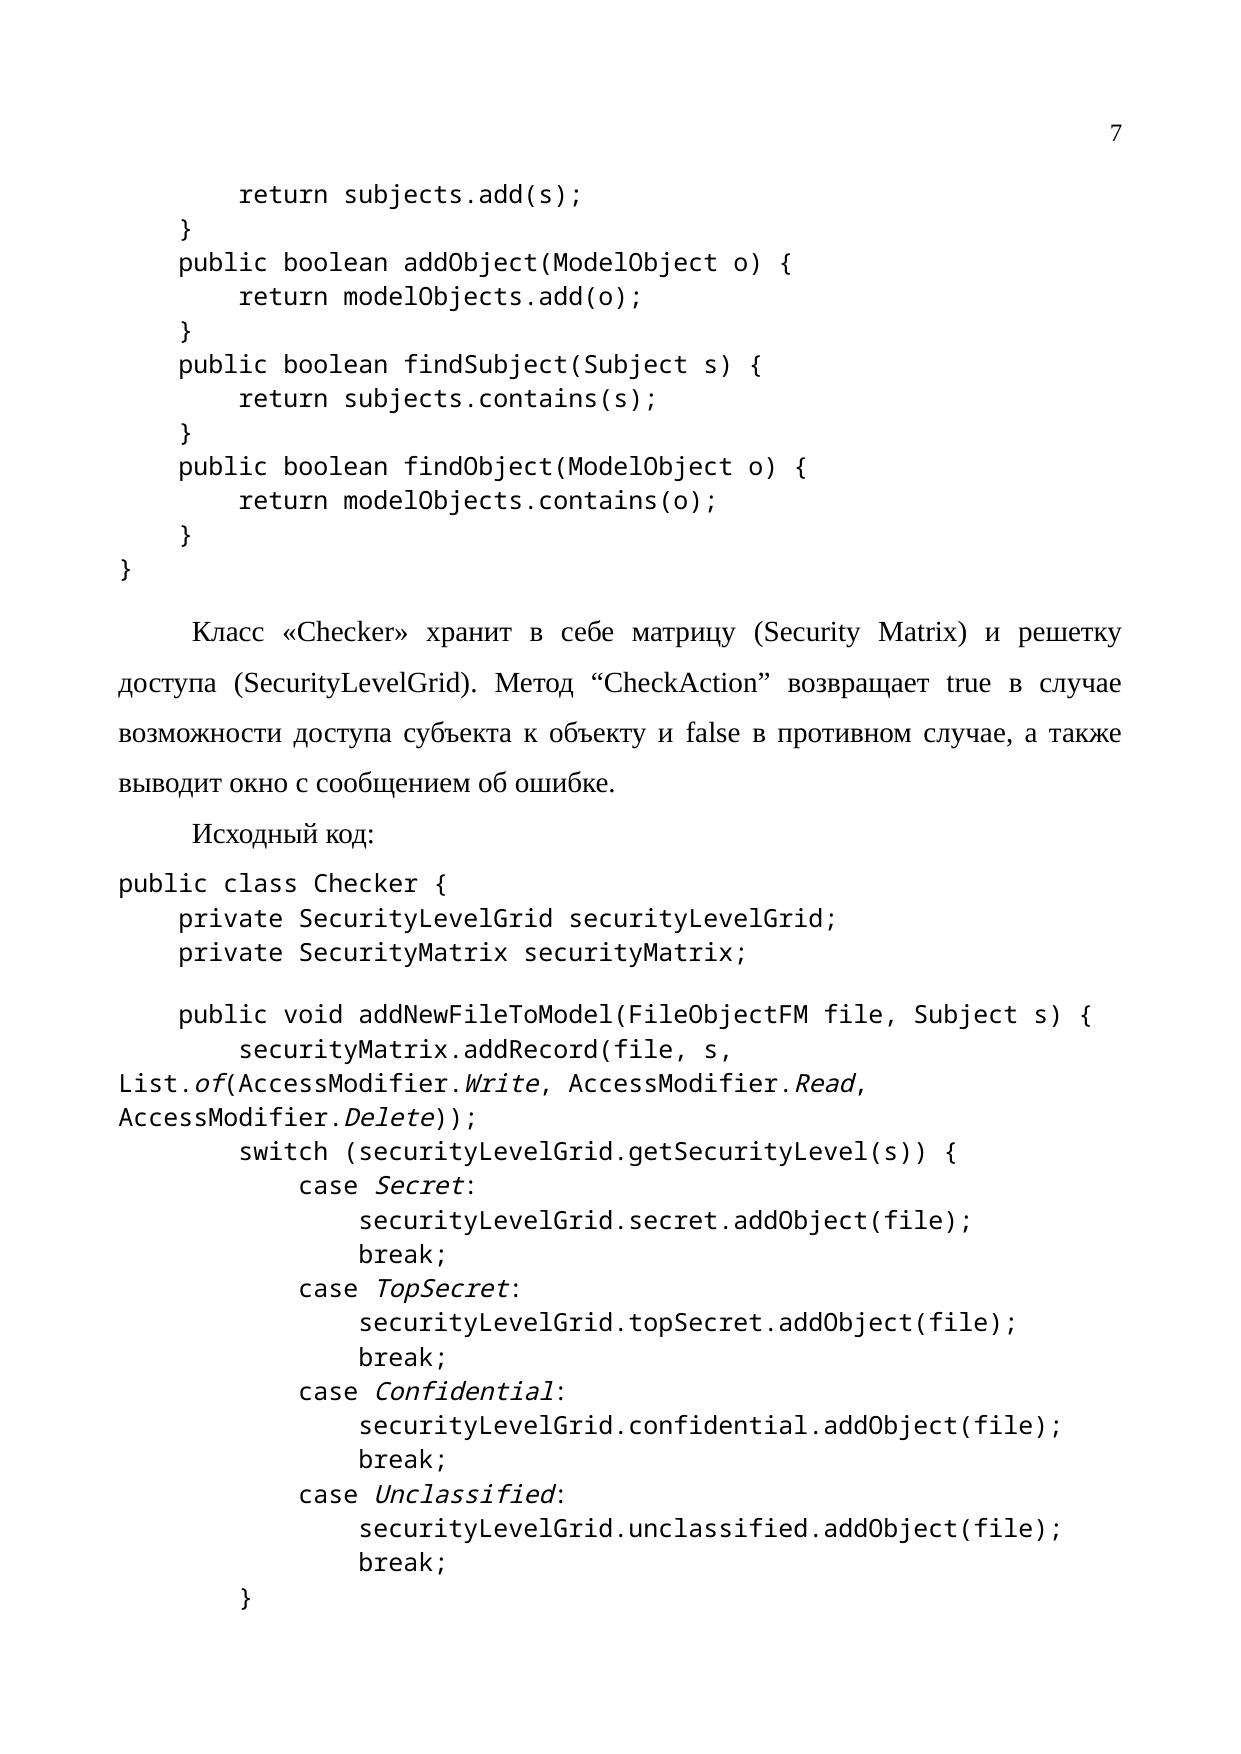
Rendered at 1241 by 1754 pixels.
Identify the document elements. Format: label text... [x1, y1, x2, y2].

text } [118, 313, 1122, 347]
text return subjects.add(s); [118, 176, 1122, 210]
text } [118, 415, 1122, 449]
text case Confidential: [118, 1374, 1122, 1408]
text case Secret: [118, 1168, 1122, 1202]
text public void addNewFileToModel(FileObjectFM file, Subject s) { [118, 997, 1122, 1031]
text return modelObjects.contains(o); [118, 483, 1122, 517]
text private SecurityLevelGrid securityLevelGrid; [118, 900, 1122, 934]
text break; [118, 1442, 1122, 1476]
text securityLevelGrid.unclassified.addObject(file); [118, 1511, 1122, 1545]
text public boolean findObject(ModelObject o) { [118, 449, 1122, 483]
text } [118, 210, 1122, 244]
text Класс «Checker» хранит в себе матрицу (Security Matrix) и решетку доступа (SecurityLevelGrid). Метод “CheckAction” возвращает true в случае возможности доступа субъекта к объекту и false в противном случае, а также выводит окно с сообщением об ошибке. [118, 614, 1122, 799]
text break; [118, 1339, 1122, 1374]
text break; [118, 1237, 1122, 1271]
text return modelObjects.add(o); [118, 278, 1122, 313]
text securityMatrix.addRecord(file, s, List.of(AccessModifier.Write, AccessModifier.Read, AccessModifier.Delete)); [118, 1031, 1122, 1134]
text public boolean addObject(ModelObject o) { [118, 244, 1122, 278]
text securityLevelGrid.confidential.addObject(file); [118, 1408, 1122, 1442]
text securityLevelGrid.topSecret.addObject(file); [118, 1305, 1122, 1339]
text private SecurityMatrix securityMatrix; [118, 934, 1122, 969]
text Исходный код: [118, 816, 1122, 849]
text public boolean findSubject(Subject s) { [118, 347, 1122, 381]
text } [118, 1579, 1122, 1613]
text case TopSecret: [118, 1271, 1122, 1305]
text case Unclassified: [118, 1476, 1122, 1511]
text public class Checker { [118, 866, 1122, 900]
text } [118, 517, 1122, 551]
text securityLevelGrid.secret.addObject(file); [118, 1202, 1122, 1237]
text return subjects.contains(s); [118, 381, 1122, 415]
text break; [118, 1545, 1122, 1579]
text } [118, 551, 1122, 585]
text switch (securityLevelGrid.getSecurityLevel(s)) { [118, 1134, 1122, 1168]
